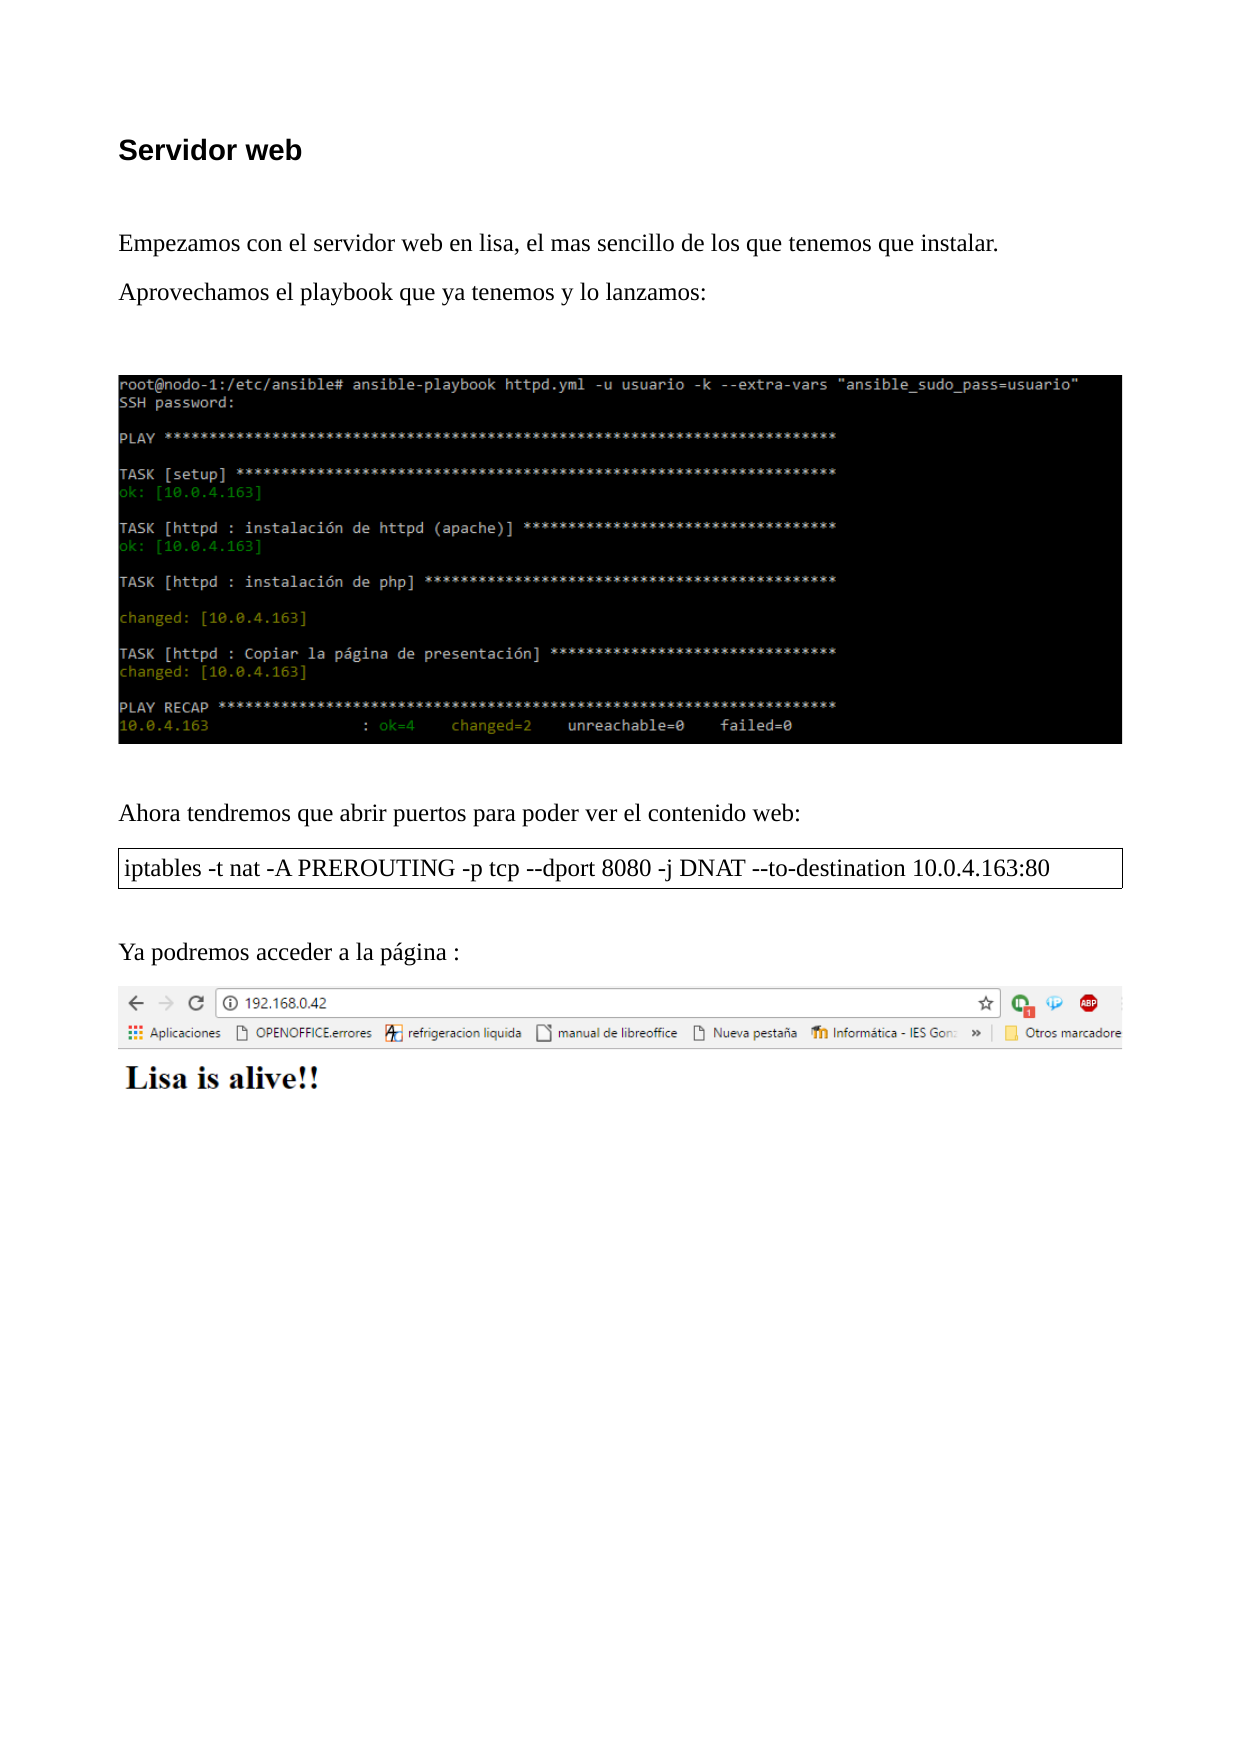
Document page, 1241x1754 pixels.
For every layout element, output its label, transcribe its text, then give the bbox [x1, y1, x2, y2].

text Ahora tendremos que abrir puertos para poder ver el contenido web: [118, 798, 1122, 827]
picture [118, 986, 1123, 1366]
subtitle Servidor web [118, 133, 1122, 166]
table_header iptables -t nat -A PREROUTING -p tcp --dport 8080 -j DNAT --to-destination 10.0.4.163:80 [119, 849, 1122, 888]
text Empezamos con el servidor web en lisa, el mas sencillo de los que tenemos que instalar. [118, 228, 1122, 257]
text Ya podremos acceder a la página : [118, 937, 1122, 966]
picture [118, 375, 1123, 744]
text Aprovechamos el playbook que ya tenemos y lo lanzamos: [118, 277, 1122, 306]
